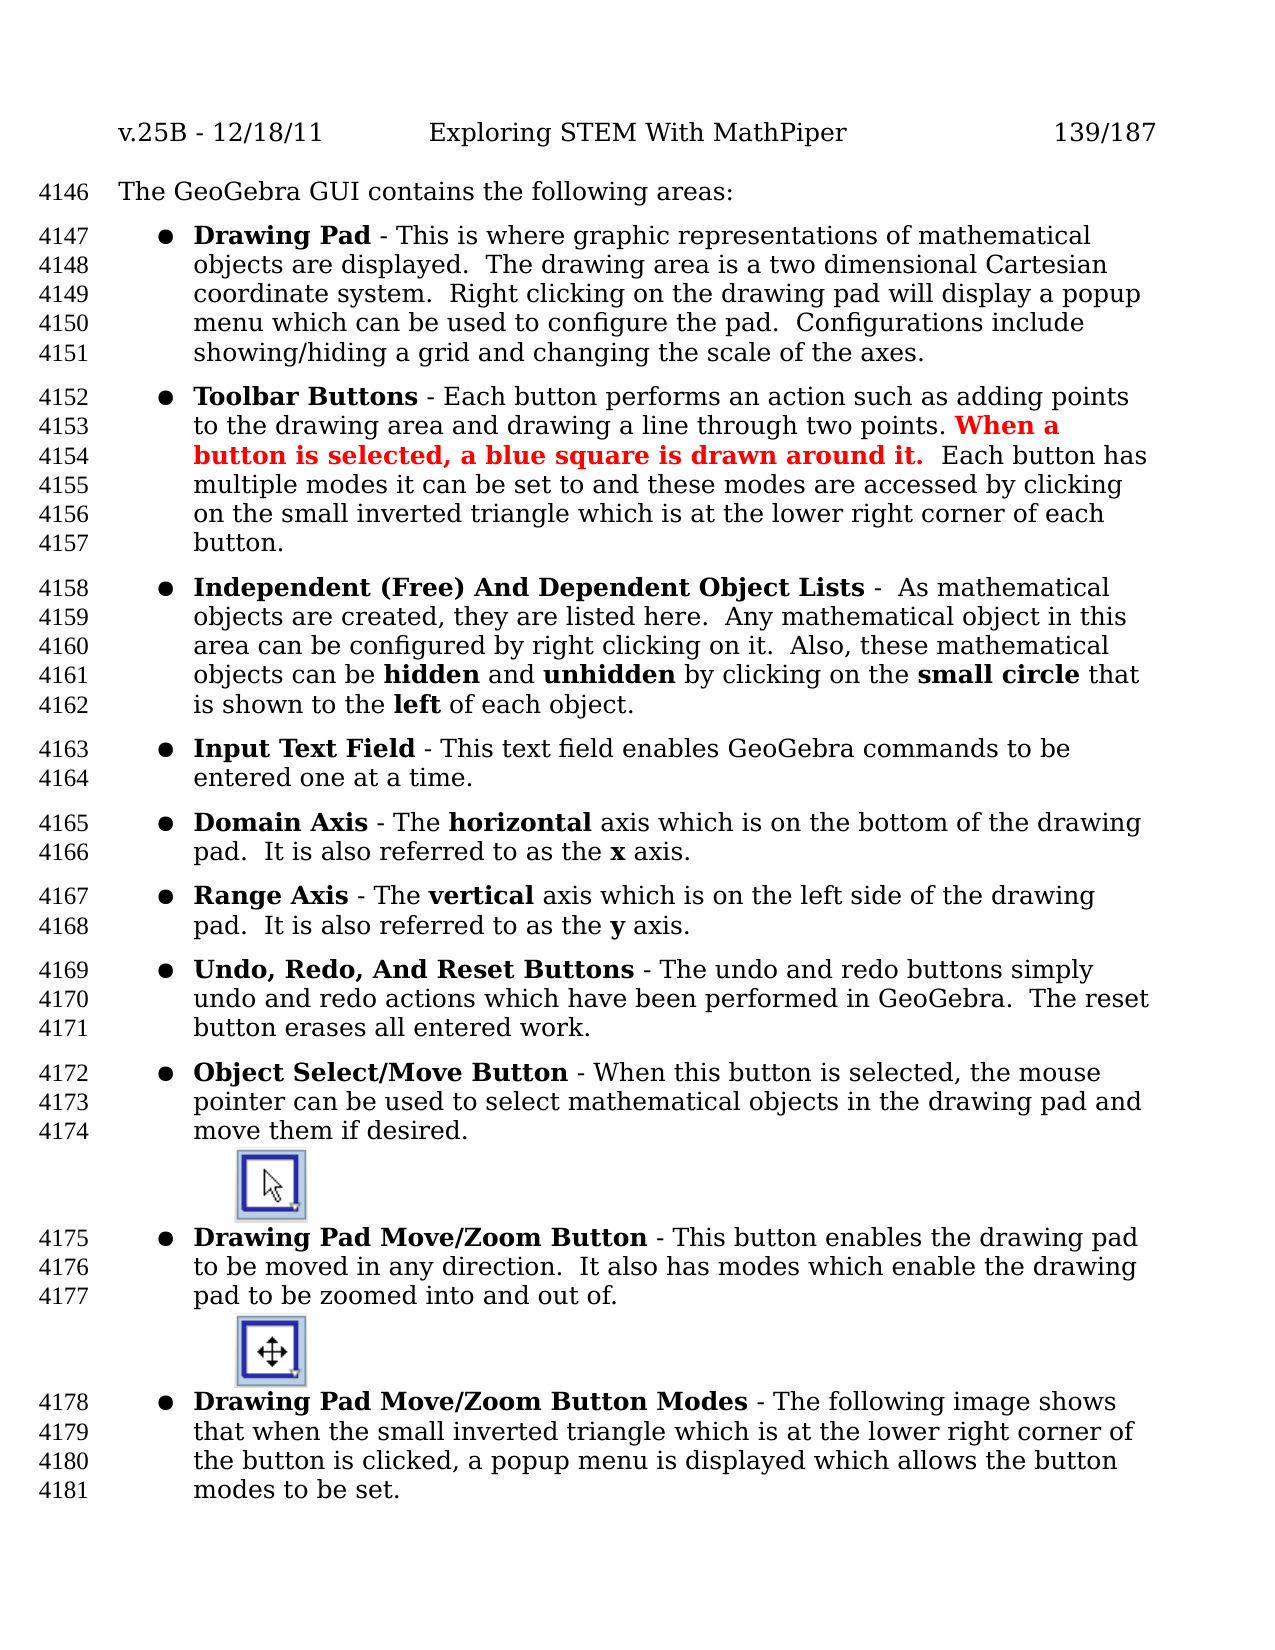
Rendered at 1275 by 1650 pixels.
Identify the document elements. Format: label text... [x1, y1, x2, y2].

list Object Select/Move Button - When this button is selected, the mouse pointer can be used to select mathematical objects in the drawing pad and move them if desired. [156, 1058, 1157, 1146]
list Independent (Free) And Dependent Object Lists - As mathematical objects are created, they are listed here. Any mathematical object in this area can be configured by right clicking on it. Also, these mathematical objects can be hidden and unhidden by clicking on the small circle that is shown to the left of each object. [156, 573, 1157, 719]
list Undo, Redo, And Reset Buttons - The undo and redo buttons simply undo and redo actions which have been performed in GeoGebra. The reset button erases all entered work. [156, 955, 1157, 1043]
list Range Axis - The vertical axis which is on the left side of the drawing pad. It is also referred to as the y axis. [156, 881, 1157, 940]
list Domain Axis - The horizontal axis which is on the bottom of the drawing pad. It is also referred to as the x axis. [156, 808, 1157, 866]
list Drawing Pad Move/Zoom Button - This button enables the drawing pad to be moved in any direction. It also has modes which enable the drawing pad to be zoomed into and out of. [156, 1220, 1157, 1310]
list Toolbar Buttons - Each button performs an action such as adding points to the drawing area and drawing a line through two points. When a button is selected, a blue square is drawn around it. Each button has multiple modes it can be set to and these modes are accessed by clicking on the small inverted triangle which is at the lower right corner of each button. [156, 382, 1157, 558]
list Drawing Pad Move/Zoom Button Modes - The following image shows that when the small inverted triangle which is at the lower right corner of the button is clicked, a popup menu is displayed which allows the button modes to be set. [156, 1385, 1157, 1504]
text The GeoGebra GUI contains the following areas: [118, 177, 1157, 206]
picture [234, 1147, 308, 1223]
list Drawing Pad - This is where graphic representations of mathematical objects are displayed. The drawing area is a two dimensional Cartesian coordinate system. Right clicking on the drawing pad will display a popup menu which can be used to configure the pad. Configurations include showing/hiding a grid and changing the scale of the axes. [156, 221, 1157, 367]
picture [234, 1313, 308, 1388]
list Input Text Field - This text field enables GeoGebra commands to be entered one at a time. [156, 734, 1157, 793]
